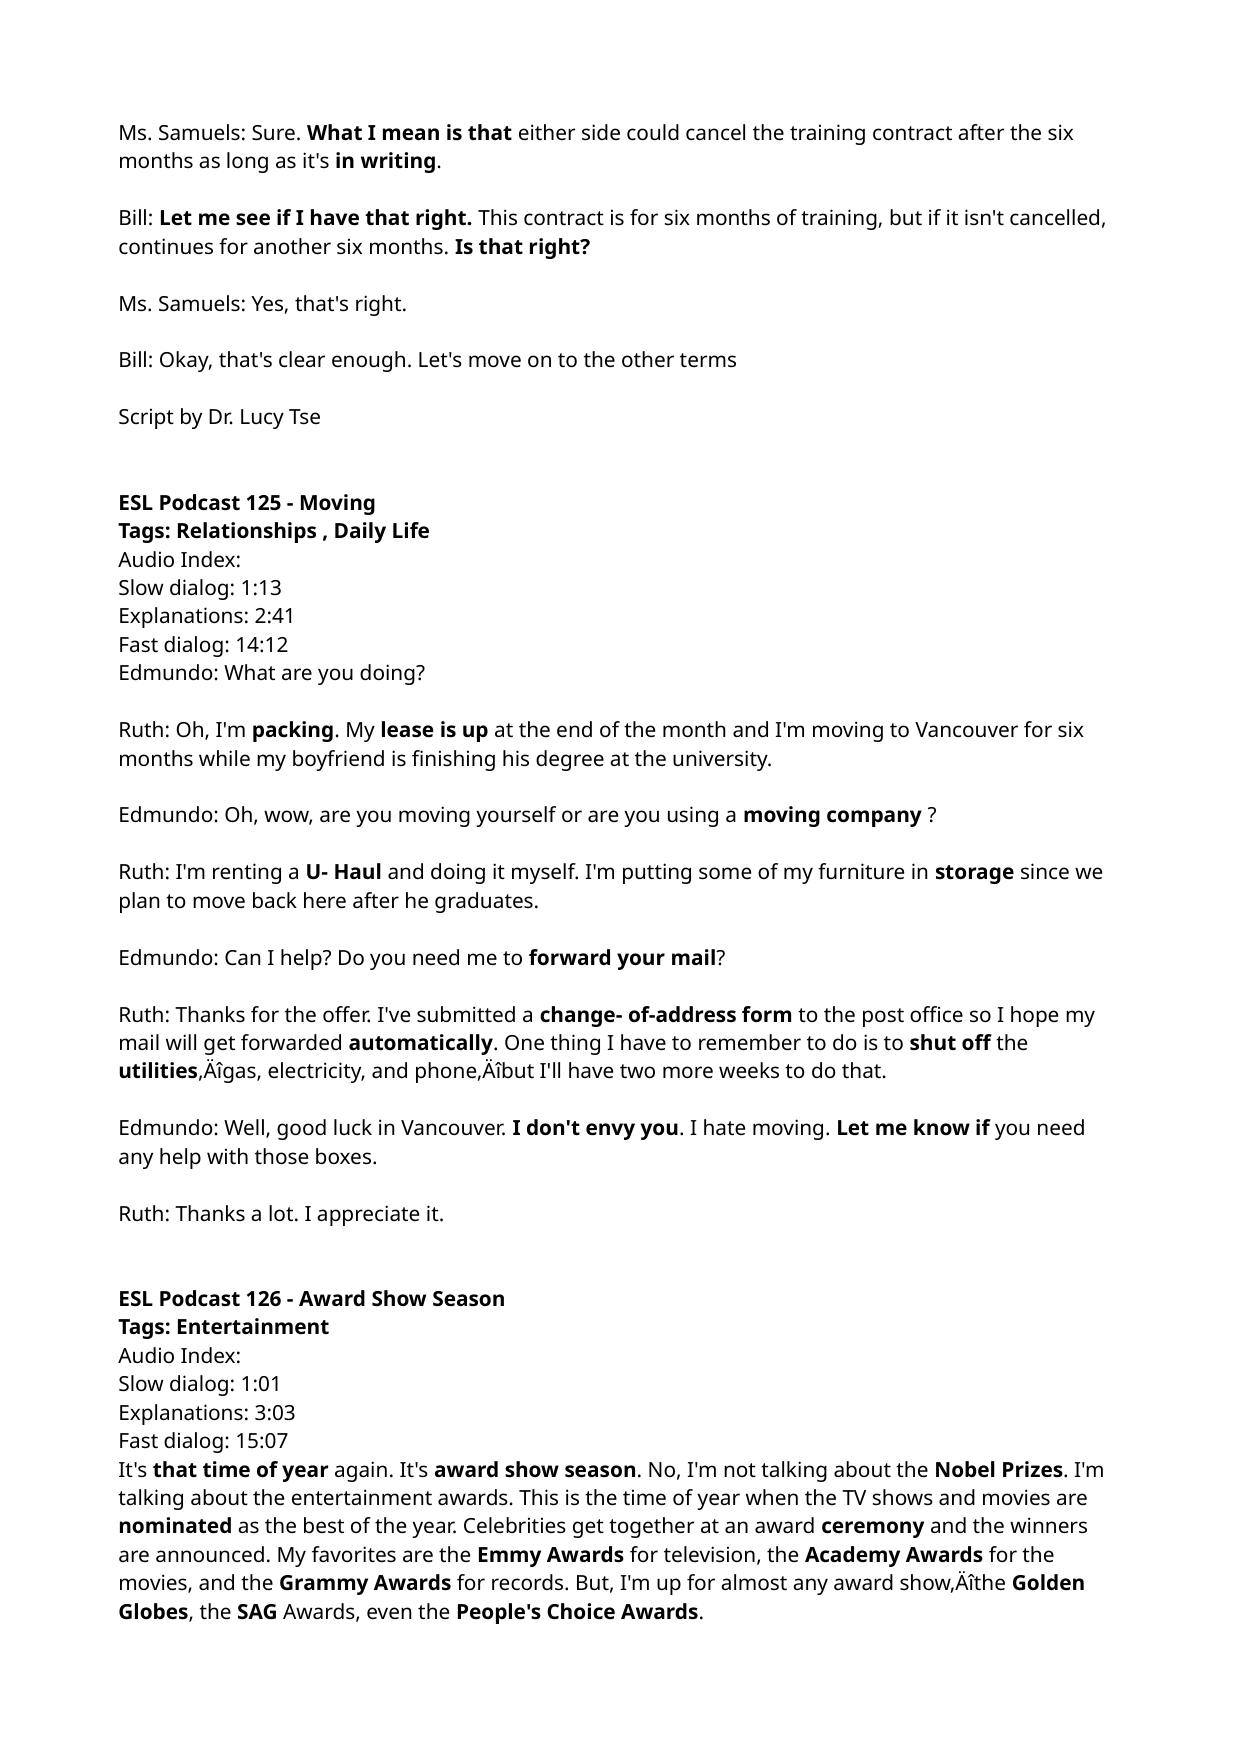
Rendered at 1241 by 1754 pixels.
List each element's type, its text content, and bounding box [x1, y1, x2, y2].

table_header Audio Index: Slow dialog: 1:01 Explanations: 3:03 Fast dialog: 15:07 [118, 1341, 1122, 1455]
table_header It's that time of year again. It's award show season. No, I'm not talking about the Nobel Prizes. I'm talking about the entertainment awards. This is the time of year when the TV shows and movies are nominated as the best of the year. Celebrities get together at an award ceremony and the winners are announced. My favorites are the Emmy Awards for television, the Academy Awards for the movies, and the Grammy Awards for records. But, I'm up for almost any award show‚Äîthe Golden Globes, the SAG Awards, even the People's Choice Awards. [118, 1455, 1122, 1625]
table_header Ms. Samuels: Sure. What I mean is that either side could cancel the training contract after the six months as long as it's in writing. Bill: Let me see if I have that right. This contract is for six months of training, but if it isn't cancelled, continues for another six months. Is that right? Ms. Samuels: Yes, that's right. Bill: Okay, that's clear enough. Let's move on to the other terms Script by Dr. Lucy Tse [118, 118, 1122, 431]
table_header Edmundo: What are you doing? Ruth: Oh, I'm packing. My lease is up at the end of the month and I'm moving to Vancouver for six months while my boyfriend is finishing his degree at the university. Edmundo: Oh, wow, are you moving yourself or are you using a moving company ? Ruth: I'm renting a U- Haul and doing it myself. I'm putting some of my furniture in storage since we plan to move back here after he graduates. Edmundo: Can I help? Do you need me to forward your mail? Ruth: Thanks for the offer. I've submitted a change- of-address form to the post office so I hope my mail will get forwarded automatically. One thing I have to remember to do is to shut off the utilities‚Äîgas, electricity, and phone‚Äîbut I'll have two more weeks to do that. Edmundo: Well, good luck in Vancouver. I don't envy you. I hate moving. Let me know if you need any help with those boxes. Ruth: Thanks a lot. I appreciate it. [118, 659, 1122, 1227]
table_header Audio Index: Slow dialog: 1:13 Explanations: 2:41 Fast dialog: 14:12 [118, 545, 1122, 658]
text ESL Podcast 126 - Award Show Season Tags: Entertainment [118, 1284, 1122, 1341]
text ESL Podcast 125 - Moving Tags: Relationships , Daily Life [118, 488, 1122, 545]
